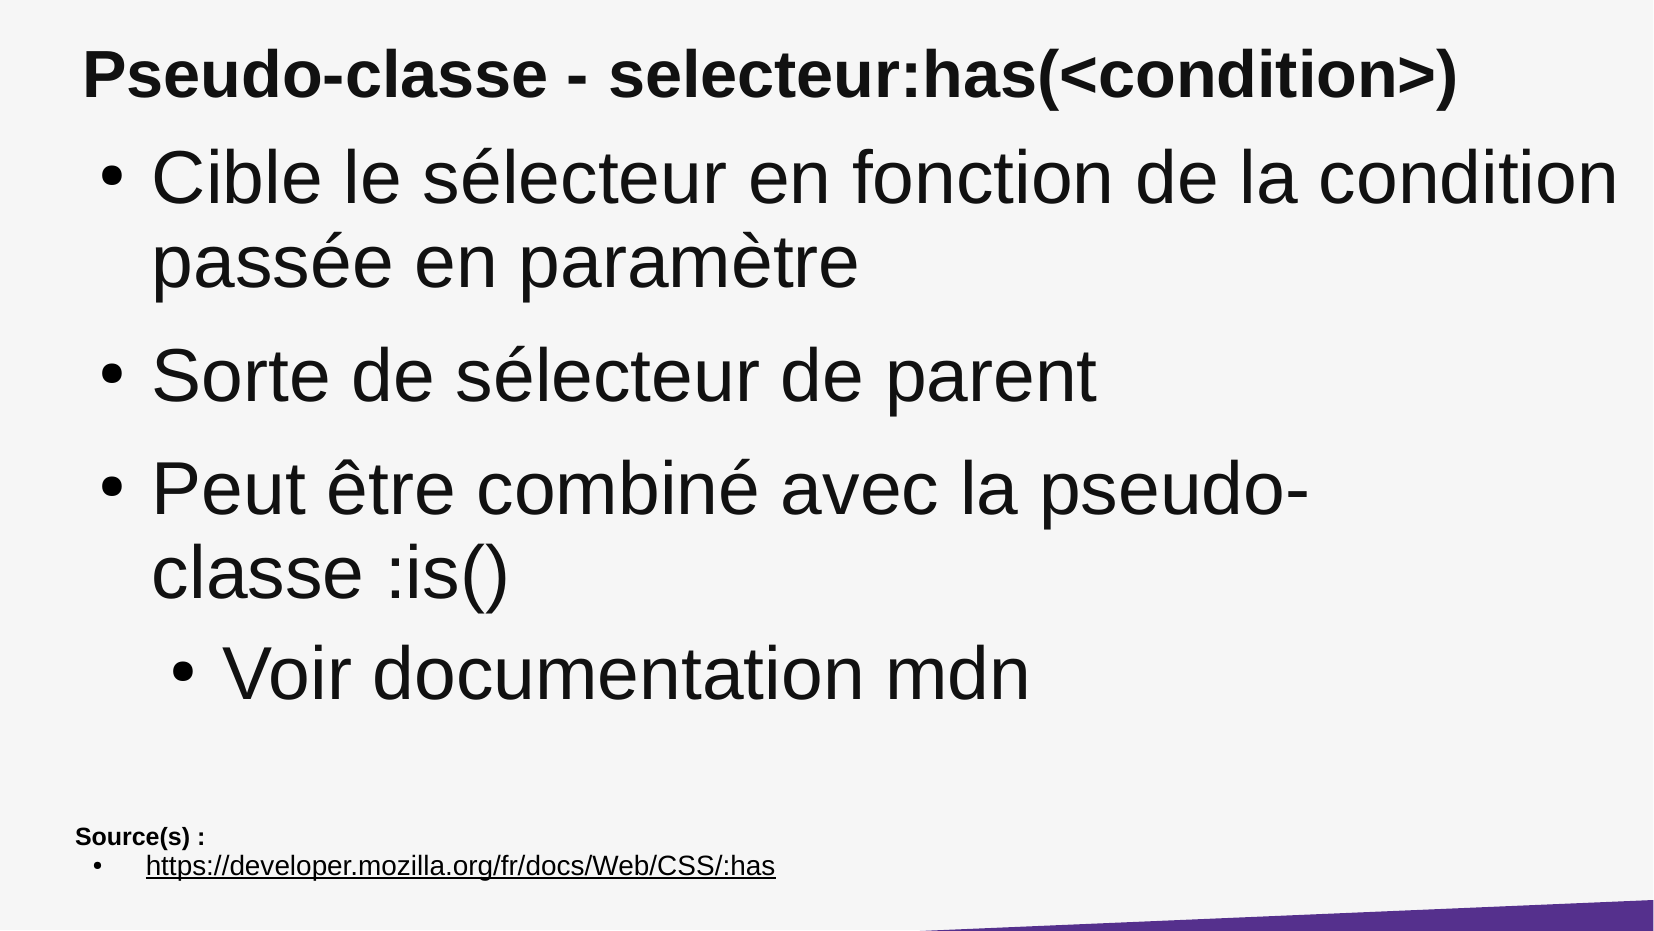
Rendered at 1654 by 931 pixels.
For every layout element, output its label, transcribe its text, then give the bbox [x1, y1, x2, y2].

title Pseudo-classe - selecteur:has(<condition>) [82, 37, 1571, 115]
text_box Source(s) : https://developer.mozilla.org/fr/docs/Web/CSS/:has [60, 815, 1546, 929]
text_box [919, 899, 1654, 931]
list Cible le sélecteur en fonction de la condition passée en paramètre Sorte de sélecteur de parent Peut être combiné avec la pseudo-classe :is() Voir documentation mdn [80, 135, 1625, 798]
